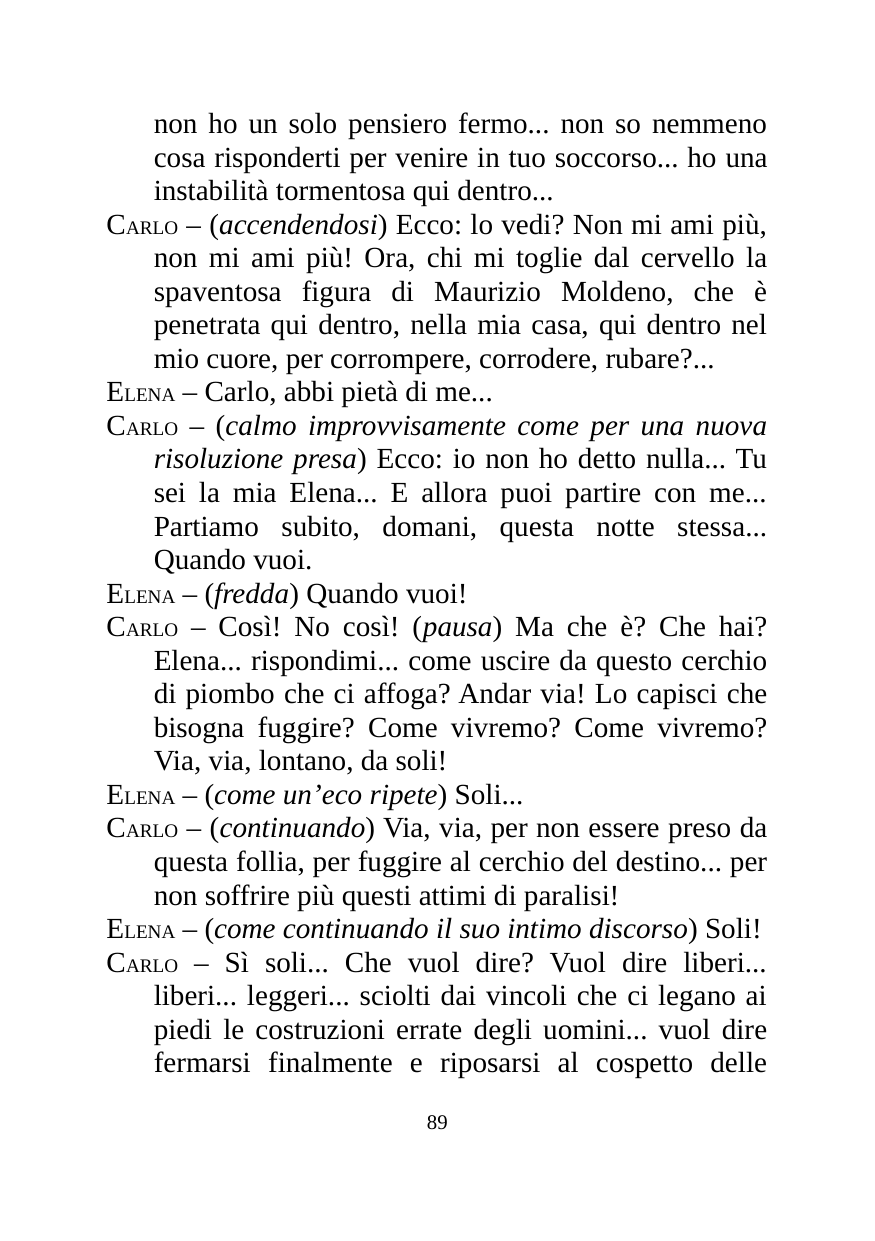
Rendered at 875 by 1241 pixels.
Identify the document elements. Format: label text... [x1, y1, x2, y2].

text Carlo – (calmo improvvisamente come per una nuova risoluzione presa) Ecco: io non ho detto nulla... Tu sei la mia Elena... E allora puoi partire con me... Partiamo subito, domani, questa notte stessa... Quando vuoi. [106, 408, 768, 576]
text Carlo – Così! No così! (pausa) Ma che è? Che hai? Elena... rispondimi... come uscire da questo cerchio di piombo che ci affoga? Andar via! Lo capisci che bisogna fuggire? Come vivremo? Come vivremo? Via, via, lontano, da soli! [106, 609, 768, 777]
text Elena – Carlo, abbi pietà di me... [106, 374, 768, 408]
text Elena – (fredda) Quando vuoi! [106, 576, 768, 609]
text non ho un solo pensiero fermo... non so nemmeno cosa risponderti per venire in tuo soccorso... ho una instabilità tormentosa qui dentro... [106, 106, 768, 207]
text Elena – (come continuando il suo intimo discorso) Soli! [106, 911, 768, 945]
text Carlo – (continuando) Via, via, per non essere preso da questa follia, per fuggire al cerchio del destino... per non soffrire più questi attimi di paralisi! [106, 811, 768, 911]
text Carlo – (accendendosi) Ecco: lo vedi? Non mi ami più, non mi ami più! Ora, chi mi toglie dal cervello la spaventosa figura di Maurizio Moldeno, che è penetrata qui dentro, nella mia casa, qui dentro nel mio cuore, per corrompere, corrodere, rubare?... [106, 207, 768, 374]
text Carlo – Sì soli... Che vuol dire? Vuol dire liberi... liberi... leggeri... sciolti dai vincoli che ci legano ai piedi le costruzioni errate degli uomini... vuol dire fermarsi finalmente e riposarsi al cospetto delle [106, 945, 768, 1079]
text Elena – (come un’eco ripete) Soli... [106, 777, 768, 811]
